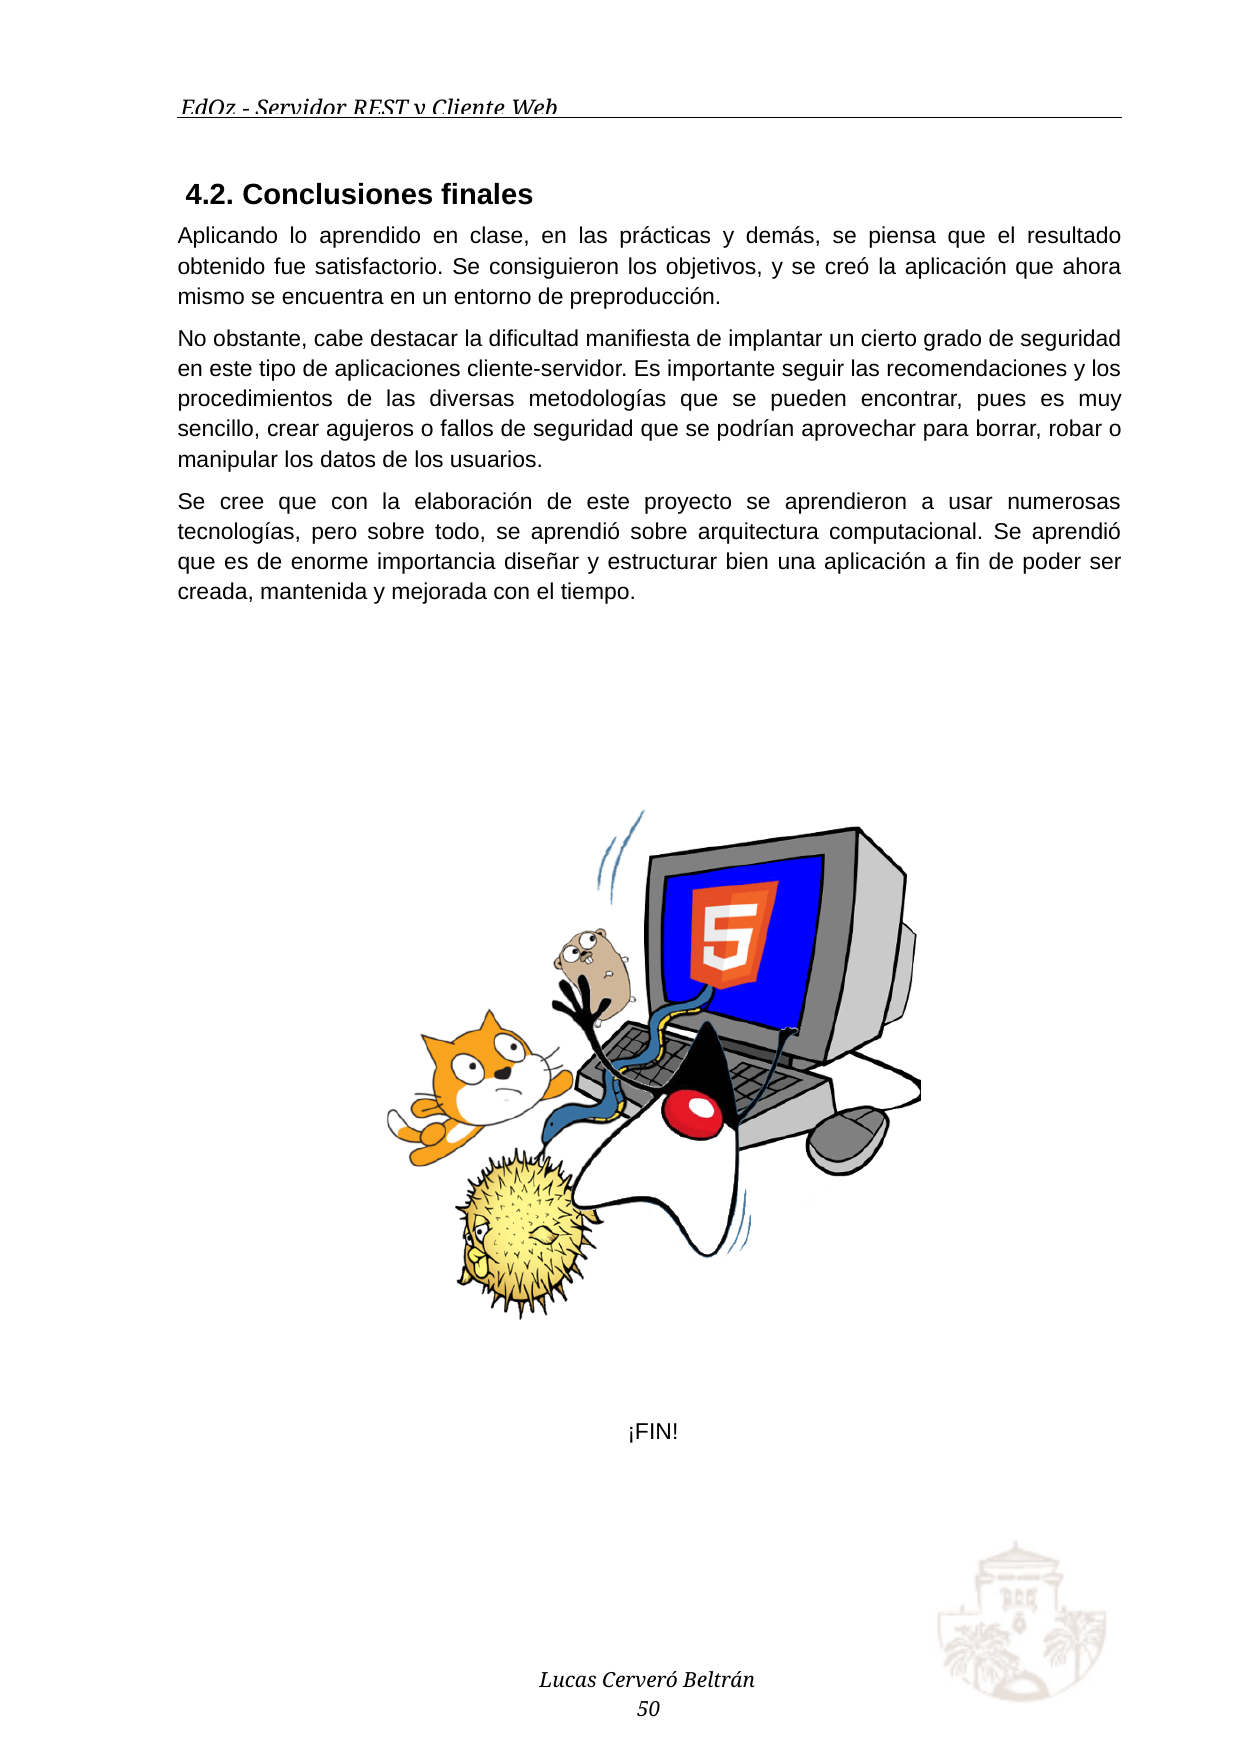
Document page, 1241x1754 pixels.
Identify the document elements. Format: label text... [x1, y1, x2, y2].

text ¡FIN! [177, 1418, 1122, 1444]
text Se cree que con la elaboración de este proyecto se aprendieron a usar numerosas tecnologías, pero sobre todo, se aprendió sobre arquitectura computacional. Se aprendió que es de enorme importancia diseñar y estructurar bien una aplicación a fin de poder ser creada, mantenida y mejorada con el tiempo. [177, 488, 1122, 604]
text Aplicando lo aprendido en clase, en las prácticas y demás, se piensa que el resultado obtenido fue satisfactorio. Se consiguieron los objetivos, y se creó la aplicación que ahora mismo se encuentra en un entorno de preproducción. [177, 222, 1122, 309]
text No obstante, cabe destacar la dificultad manifiesta de implantar un cierto grado de seguridad en este tipo de aplicaciones cliente-servidor. Es importante seguir las recomendaciones y los procedimientos de las diversas metodologías que se pueden encontrar, pues es muy sencillo, crear agujeros o fallos de seguridad que se podrían aprovechar para borrar, robar o manipular los datos de los usuarios. [177, 325, 1122, 472]
picture [378, 788, 922, 1332]
list Conclusiones finales [177, 177, 1122, 211]
